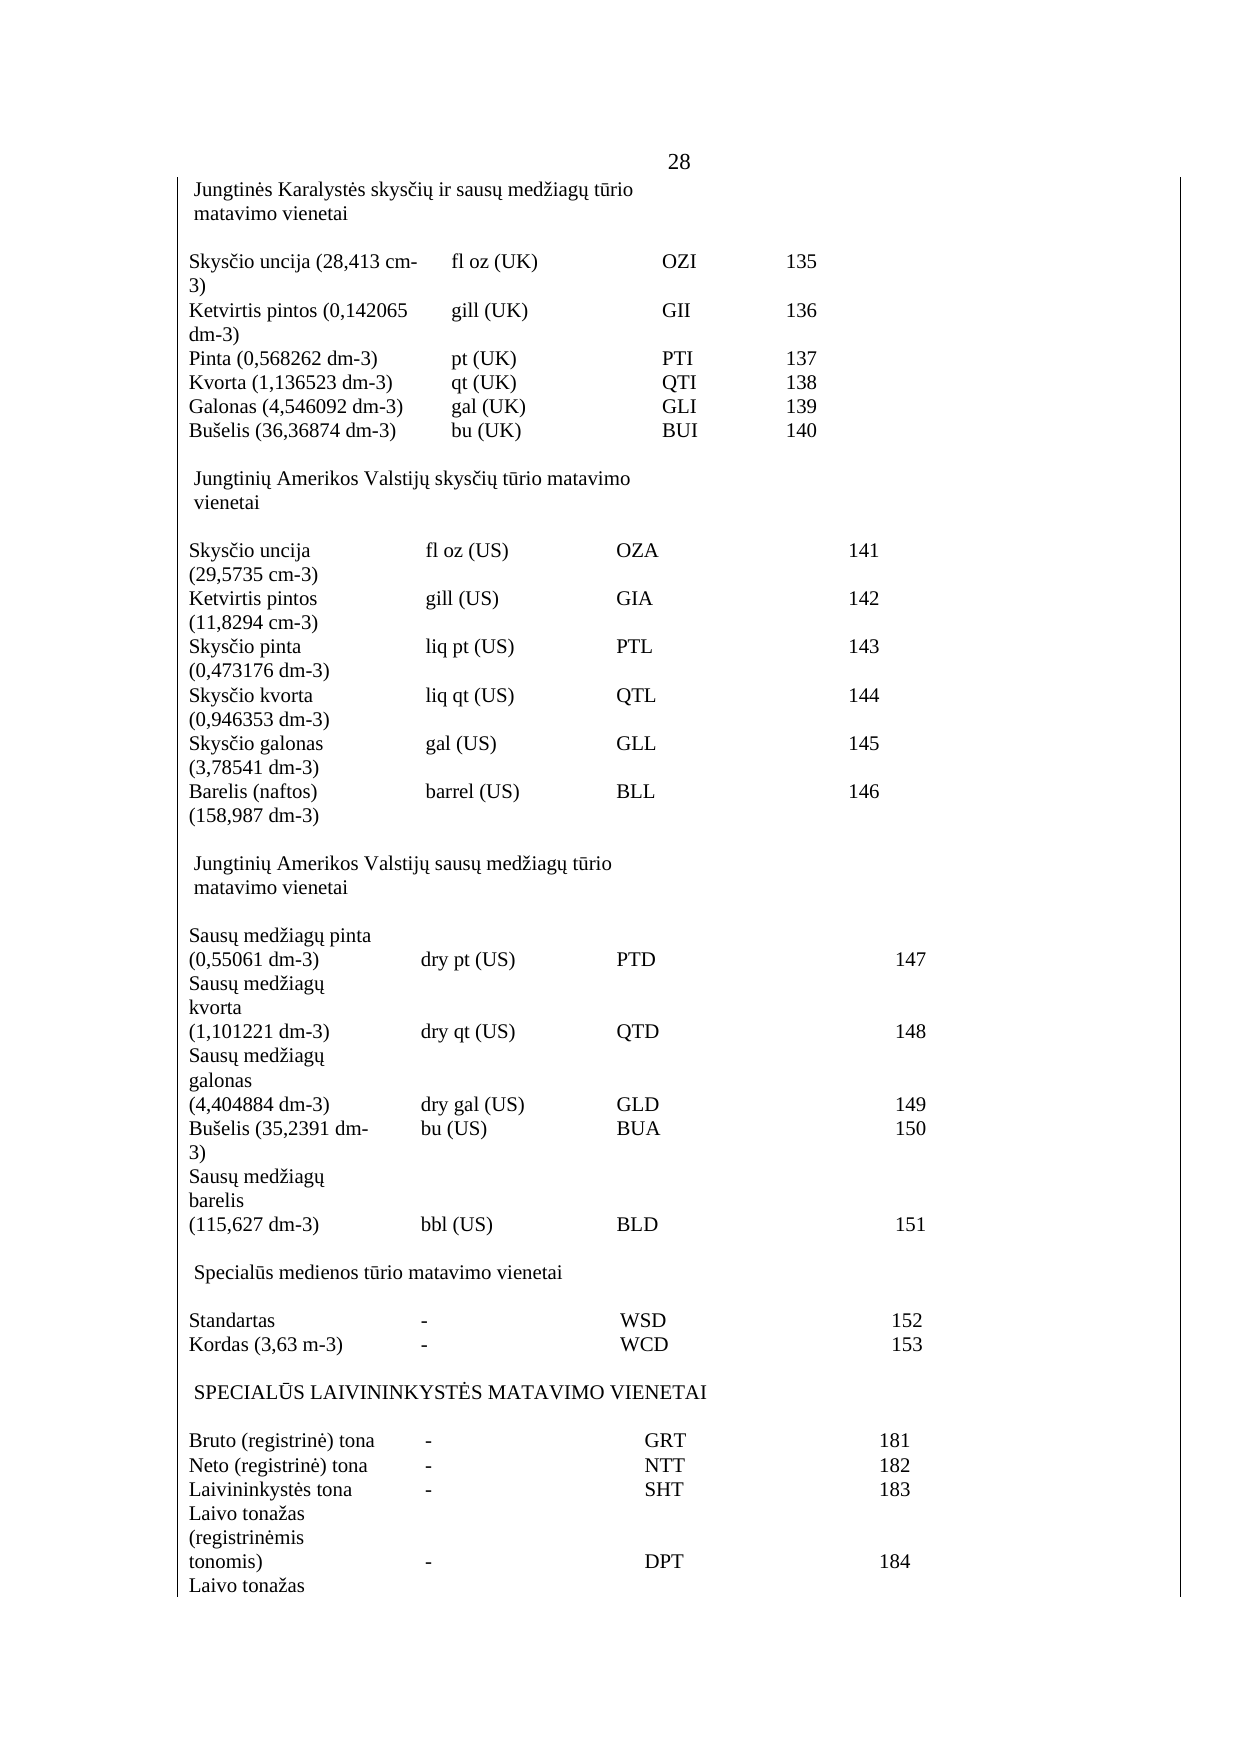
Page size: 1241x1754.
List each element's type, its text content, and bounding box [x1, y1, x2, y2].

table_cell [603, 1573, 842, 1597]
table_cell BUI [647, 418, 773, 442]
table_cell (4,404884 dm-3) [178, 1092, 387, 1116]
table_cell BLD [561, 1212, 842, 1236]
table_cell QTD [561, 1019, 842, 1043]
table_cell [388, 923, 561, 947]
table_cell [842, 1164, 1180, 1212]
table_cell [388, 1044, 561, 1092]
table_cell 181 [842, 1429, 1180, 1452]
table_cell liq qt (US) [401, 683, 577, 731]
table_cell Galonas (4,546092 dm-3) [178, 394, 436, 418]
table_cell liq pt (US) [401, 634, 577, 682]
table_cell 142 [811, 586, 1180, 634]
table_cell Sausų medžiagų pinta [178, 923, 387, 947]
table_cell [842, 1044, 1180, 1092]
table_cell SHT [603, 1477, 842, 1501]
table_cell Bušelis (35,2391 dm-3) [178, 1116, 387, 1164]
table_cell Skysčio pinta (0,473176 dm-3) [178, 634, 401, 682]
table_cell 182 [842, 1453, 1180, 1477]
table_cell Bušelis (36,36874 dm-3) [178, 418, 436, 442]
table_cell Neto (registrinė) tona [178, 1453, 393, 1477]
table_cell [178, 225, 1180, 249]
table_cell bu (US) [388, 1116, 561, 1164]
table_cell GLL [577, 731, 811, 779]
table_cell [178, 1356, 1180, 1380]
table_cell WCD [570, 1332, 842, 1356]
table_cell Bruto (registrinė) tona [178, 1429, 393, 1452]
table_cell - [394, 1549, 603, 1573]
table_cell dry gal (US) [388, 1092, 561, 1116]
table_cell PTI [647, 346, 773, 370]
table_cell [388, 971, 561, 1019]
table_cell 135 [773, 249, 1180, 297]
table_cell 184 [842, 1549, 1180, 1573]
table_cell Specialūs medienos tūrio matavimo vienetai [178, 1260, 1180, 1284]
table_cell Laivo tonažas [178, 1573, 393, 1597]
table_cell PTL [577, 634, 811, 682]
table_cell gill (UK) [436, 298, 647, 346]
table_cell 139 [773, 394, 1180, 418]
table_cell [603, 1501, 842, 1549]
table_cell 145 [811, 731, 1180, 779]
table_cell 148 [842, 1019, 1180, 1043]
table_cell Skysčio kvorta (0,946353 dm-3) [178, 683, 401, 731]
table_cell 147 [842, 947, 1180, 971]
table_cell 152 [842, 1308, 1180, 1332]
table_cell 153 [842, 1332, 1180, 1356]
table_cell fl oz (UK) [436, 249, 647, 297]
table_cell GLI [647, 394, 773, 418]
table_cell [842, 923, 1180, 947]
table_cell 136 [773, 298, 1180, 346]
table_cell 144 [811, 683, 1180, 731]
table_cell 146 [811, 779, 1180, 827]
table_cell qt (UK) [436, 370, 647, 394]
table_cell GIA [577, 586, 811, 634]
table_cell 151 [842, 1212, 1180, 1236]
table_cell [842, 971, 1180, 1019]
table_cell gal (UK) [436, 394, 647, 418]
table_cell [561, 971, 842, 1019]
table_cell (0,55061 dm-3) [178, 947, 387, 971]
table_cell GLD [561, 1092, 842, 1116]
table_cell 140 [773, 418, 1180, 442]
table_cell Ketvirtis pintos (0,142065 dm-3) [178, 298, 436, 346]
table_cell BLL [577, 779, 811, 827]
table_cell WSD [570, 1308, 842, 1332]
table_cell [178, 1236, 1180, 1260]
table_cell [388, 1164, 561, 1212]
table_cell dry pt (US) [388, 947, 561, 971]
table_cell Kvorta (1,136523 dm-3) [178, 370, 436, 394]
table_cell Sausų medžiagų kvorta [178, 971, 387, 1019]
table_cell Sausų medžiagų barelis [178, 1164, 387, 1212]
table_cell pt (UK) [436, 346, 647, 370]
table_cell 138 [773, 370, 1180, 394]
table_cell [842, 1573, 1180, 1597]
table_cell bu (UK) [436, 418, 647, 442]
table_cell (1,101221 dm-3) [178, 1019, 387, 1043]
table_cell Laivininkystės tona [178, 1477, 393, 1501]
table_cell QTI [647, 370, 773, 394]
table_cell Barelis (naftos) (158,987 dm-3) [178, 779, 401, 827]
table_cell QTL [577, 683, 811, 731]
table_cell Jungtinės Karalystės skysčių ir sausų medžiagų tūrio [178, 177, 1180, 201]
table_cell - [388, 1332, 570, 1356]
table_cell 141 [811, 538, 1180, 586]
table_cell Ketvirtis pintos (11,8294 cm-3) [178, 586, 401, 634]
table_cell [178, 899, 1180, 923]
table_cell gal (US) [401, 731, 577, 779]
table_cell - [394, 1477, 603, 1501]
table_cell 150 [842, 1116, 1180, 1164]
table_cell PTD [561, 947, 842, 971]
table_cell Jungtinių Amerikos Valstijų skysčių tūrio matavimo [178, 466, 1180, 490]
table_cell bbl (US) [388, 1212, 561, 1236]
table_cell Laivo tonažas (registrinėmis [178, 1501, 393, 1549]
table_cell Standartas [178, 1308, 387, 1332]
table_cell [561, 923, 842, 947]
table_cell Pinta (0,568262 dm-3) [178, 346, 436, 370]
table_cell [842, 1501, 1180, 1549]
table_cell Kordas (3,63 m-3) [178, 1332, 387, 1356]
table_cell - [394, 1429, 603, 1452]
table_cell OZI [647, 249, 773, 297]
table_cell 137 [773, 346, 1180, 370]
table_cell - [394, 1453, 603, 1477]
table_cell Jungtinių Amerikos Valstijų sausų medžiagų tūrio [178, 851, 1180, 875]
table_cell [178, 442, 1180, 466]
table_cell [178, 514, 1180, 538]
table_cell GII [647, 298, 773, 346]
table_cell SPECIALŪS LAIVININKYSTĖS MATAVIMO VIENETAI [178, 1380, 1180, 1404]
table_cell barrel (US) [401, 779, 577, 827]
table_cell BUA [561, 1116, 842, 1164]
table_cell tonomis) [178, 1549, 393, 1573]
table_cell Skysčio uncija (28,413 cm-3) [178, 249, 436, 297]
table_cell (115,627 dm-3) [178, 1212, 387, 1236]
table_cell OZA [577, 538, 811, 586]
table_cell 149 [842, 1092, 1180, 1116]
table_cell vienetai [178, 490, 1180, 514]
table_cell [178, 827, 1180, 851]
table_cell [394, 1573, 603, 1597]
table_cell [561, 1164, 842, 1212]
table_cell [178, 1404, 1180, 1428]
table_cell 183 [842, 1477, 1180, 1501]
table_cell matavimo vienetai [178, 201, 1180, 225]
table_cell DPT [603, 1549, 842, 1573]
table_cell [394, 1501, 603, 1549]
table_cell Skysčio galonas (3,78541 dm-3) [178, 731, 401, 779]
table_cell Skysčio uncija (29,5735 cm-3) [178, 538, 401, 586]
table_cell Sausų medžiagų galonas [178, 1044, 387, 1092]
table_cell GRT [603, 1429, 842, 1452]
table_cell [178, 1284, 1180, 1308]
table_cell [561, 1044, 842, 1092]
table_cell dry qt (US) [388, 1019, 561, 1043]
table_cell fl oz (US) [401, 538, 577, 586]
table_cell NTT [603, 1453, 842, 1477]
table_cell gill (US) [401, 586, 577, 634]
table_cell matavimo vienetai [178, 875, 1180, 899]
table_cell 143 [811, 634, 1180, 682]
table_cell - [388, 1308, 570, 1332]
